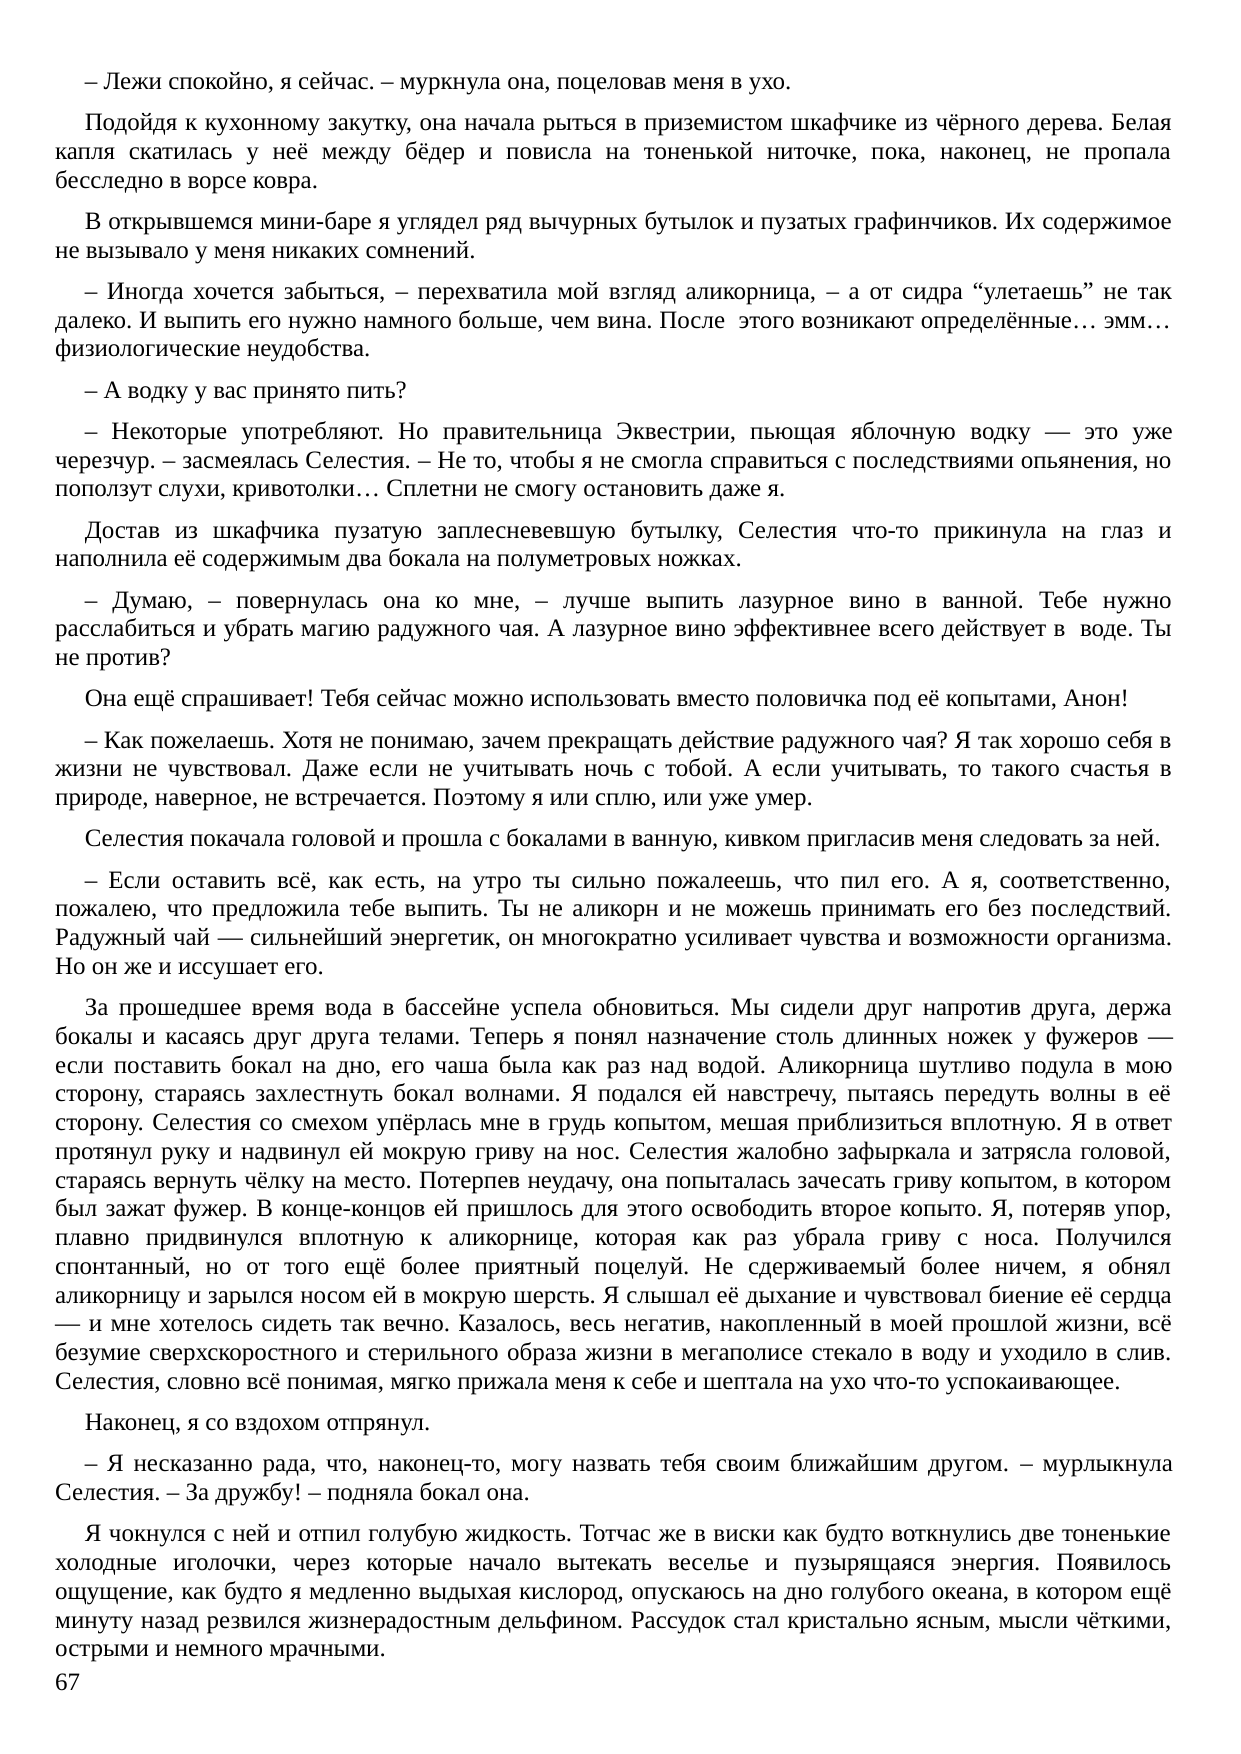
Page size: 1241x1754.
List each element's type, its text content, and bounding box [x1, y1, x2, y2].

text Подойдя к кухонному закутку, она начала рыться в приземистом шкафчике из чёрного дерева. Белая капля скатилась у неё между бёдер и повисла на тоненькой ниточке, пока, наконец, не пропала бесследно в ворсе ковра. [55, 107, 1173, 193]
text – Лежи спокойно, я сейчас. – муркнула она, поцеловав меня в ухо. [55, 66, 1173, 95]
text – Если оставить всё, как есть, на утро ты сильно пожалеешь, что пил его. А я, соответственно, пожалею, что предложила тебе выпить. Ты не аликорн и не можешь принимать его без последствий. Радужный чай — сильнейший энергетик, он многократно усиливает чувства и возможности организма. Но он же и иссушает его. [55, 865, 1173, 980]
text – А водку у вас принято пить? [55, 375, 1173, 403]
text Наконец, я со вздохом отпрянул. [55, 1407, 1173, 1436]
text – Я несказанно рада, что, наконец-то, могу назвать тебя своим ближайшим другом. – мурлыкнула Селестия. – За дружбу! – подняла бокал она. [55, 1448, 1173, 1506]
text – Думаю, – повернулась она ко мне, – лучше выпить лазурное вино в ванной. Тебе нужно расслабиться и убрать магию радужного чая. А лазурное вино эффективнее всего действует в воде. Ты не против? [55, 585, 1173, 671]
text Она ещё спрашивает! Тебя сейчас можно использовать вместо половичка под её копытами, Анон! [55, 683, 1173, 712]
text Достав из шкафчика пузатую заплесневевшую бутылку, Селестия что-то прикинула на глаз и наполнила её содержимым два бокала на полуметровых ножках. [55, 515, 1173, 572]
text – Иногда хочется забыться, – перехватила мой взгляд аликорница, – а от сидра “улетаешь” не так далеко. И выпить его нужно намного больше, чем вина. После этого возникают определённые… эмм… физиологические неудобства. [55, 276, 1173, 362]
text Селестия покачала головой и прошла с бокалами в ванную, кивком пригласив меня следовать за ней. [55, 823, 1173, 852]
text За прошедшее время вода в бассейне успела обновиться. Мы сидели друг напротив друга, держа бокалы и касаясь друг друга телами. Теперь я понял назначение столь длинных ножек у фужеров — если поставить бокал на дно, его чаша была как раз над водой. Аликорница шутливо подула в мою сторону, стараясь захлестнуть бокал волнами. Я подался ей навстречу, пытаясь передуть волны в её сторону. Селестия со смехом упёрлась мне в грудь копытом, мешая приблизиться вплотную. Я в ответ протянул руку и надвинул ей мокрую гриву на нос. Селестия жалобно зафыркала и затрясла головой, стараясь вернуть чёлку на место. Потерпев неудачу, она попыталась зачесать гриву копытом, в котором был зажат фужер. В конце-концов ей пришлось для этого освободить второе копыто. Я, потеряв упор, плавно придвинулся вплотную к аликорнице, которая как раз убрала гриву с носа. Получился спонтанный, но от того ещё более приятный поцелуй. Не сдерживаемый более ничем, я обнял аликорницу и зарылся носом ей в мокрую шерсть. Я слышал её дыхание и чувствовал биение её сердца — и мне хотелось сидеть так вечно. Казалось, весь негатив, накопленный в моей прошлой жизни, всё безумие сверхскоростного и стерильного образа жизни в мегаполисе стекало в воду и уходило в слив. Селестия, словно всё понимая, мягко прижала меня к себе и шептала на ухо что-то успокаивающее. [55, 992, 1173, 1395]
text – Некоторые употребляют. Но правительница Эквестрии, пьющая яблочную водку — это уже черезчур. – засмеялась Селестия. – Не то, чтобы я не смогла справиться с последствиями опьянения, но поползут слухи, кривотолки… Сплетни не смогу остановить даже я. [55, 416, 1173, 502]
text – Как пожелаешь. Хотя не понимаю, зачем прекращать действие радужного чая? Я так хорошо себя в жизни не чувствовал. Даже если не учитывать ночь с тобой. А если учитывать, то такого счастья в природе, наверное, не встречается. Поэтому я или сплю, или уже умер. [55, 725, 1173, 811]
text В открывшемся мини-баре я углядел ряд вычурных бутылок и пузатых графинчиков. Их содержимое не вызывало у меня никаких сомнений. [55, 206, 1173, 263]
text Я чокнулся с ней и отпил голубую жидкость. Тотчас же в виски как будто воткнулись две тоненькие холодные иголочки, через которые начало вытекать веселье и пузырящаяся энергия. Появилось ощущение, как будто я медленно выдыхая кислород, опускаюсь на дно голубого океана, в котором ещё минуту назад резвился жизнерадостным дельфином. Рассудок стал кристально ясным, мысли чёткими, острыми и немного мрачными. [55, 1518, 1173, 1662]
